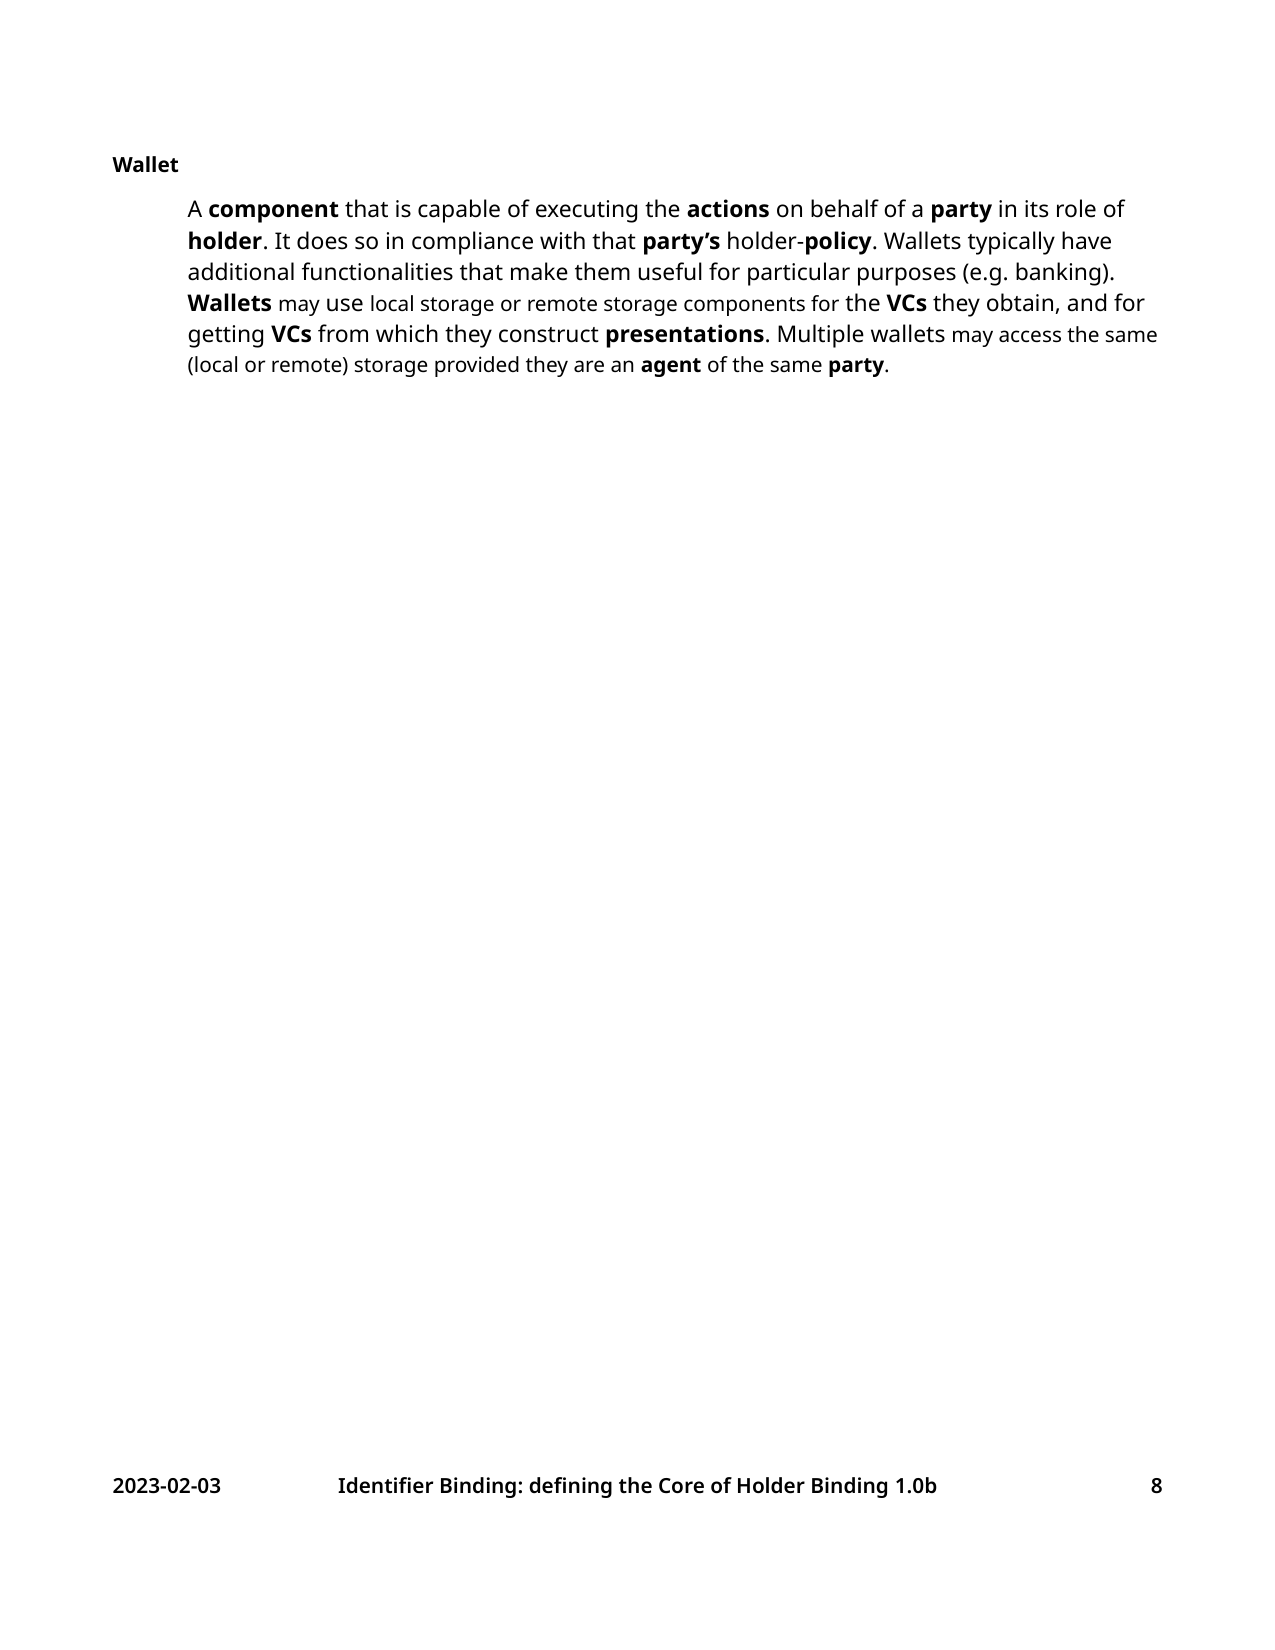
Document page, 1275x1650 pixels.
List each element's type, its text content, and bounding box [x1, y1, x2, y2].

text Wallet [112, 150, 1162, 178]
text A component that is capable of executing the actions on behalf of a party in its role of holder. It does so in compliance with that party’s holder-policy. Wallets typically have additional functionalities that make them useful for particular purposes (e.g. banking). Wallets may use local storage or remote storage components for the VCs they obtain, and for getting VCs from which they construct presentations. Multiple wallets may access the same (local or remote) storage provided they are an agent of the same party. [187, 193, 1162, 378]
